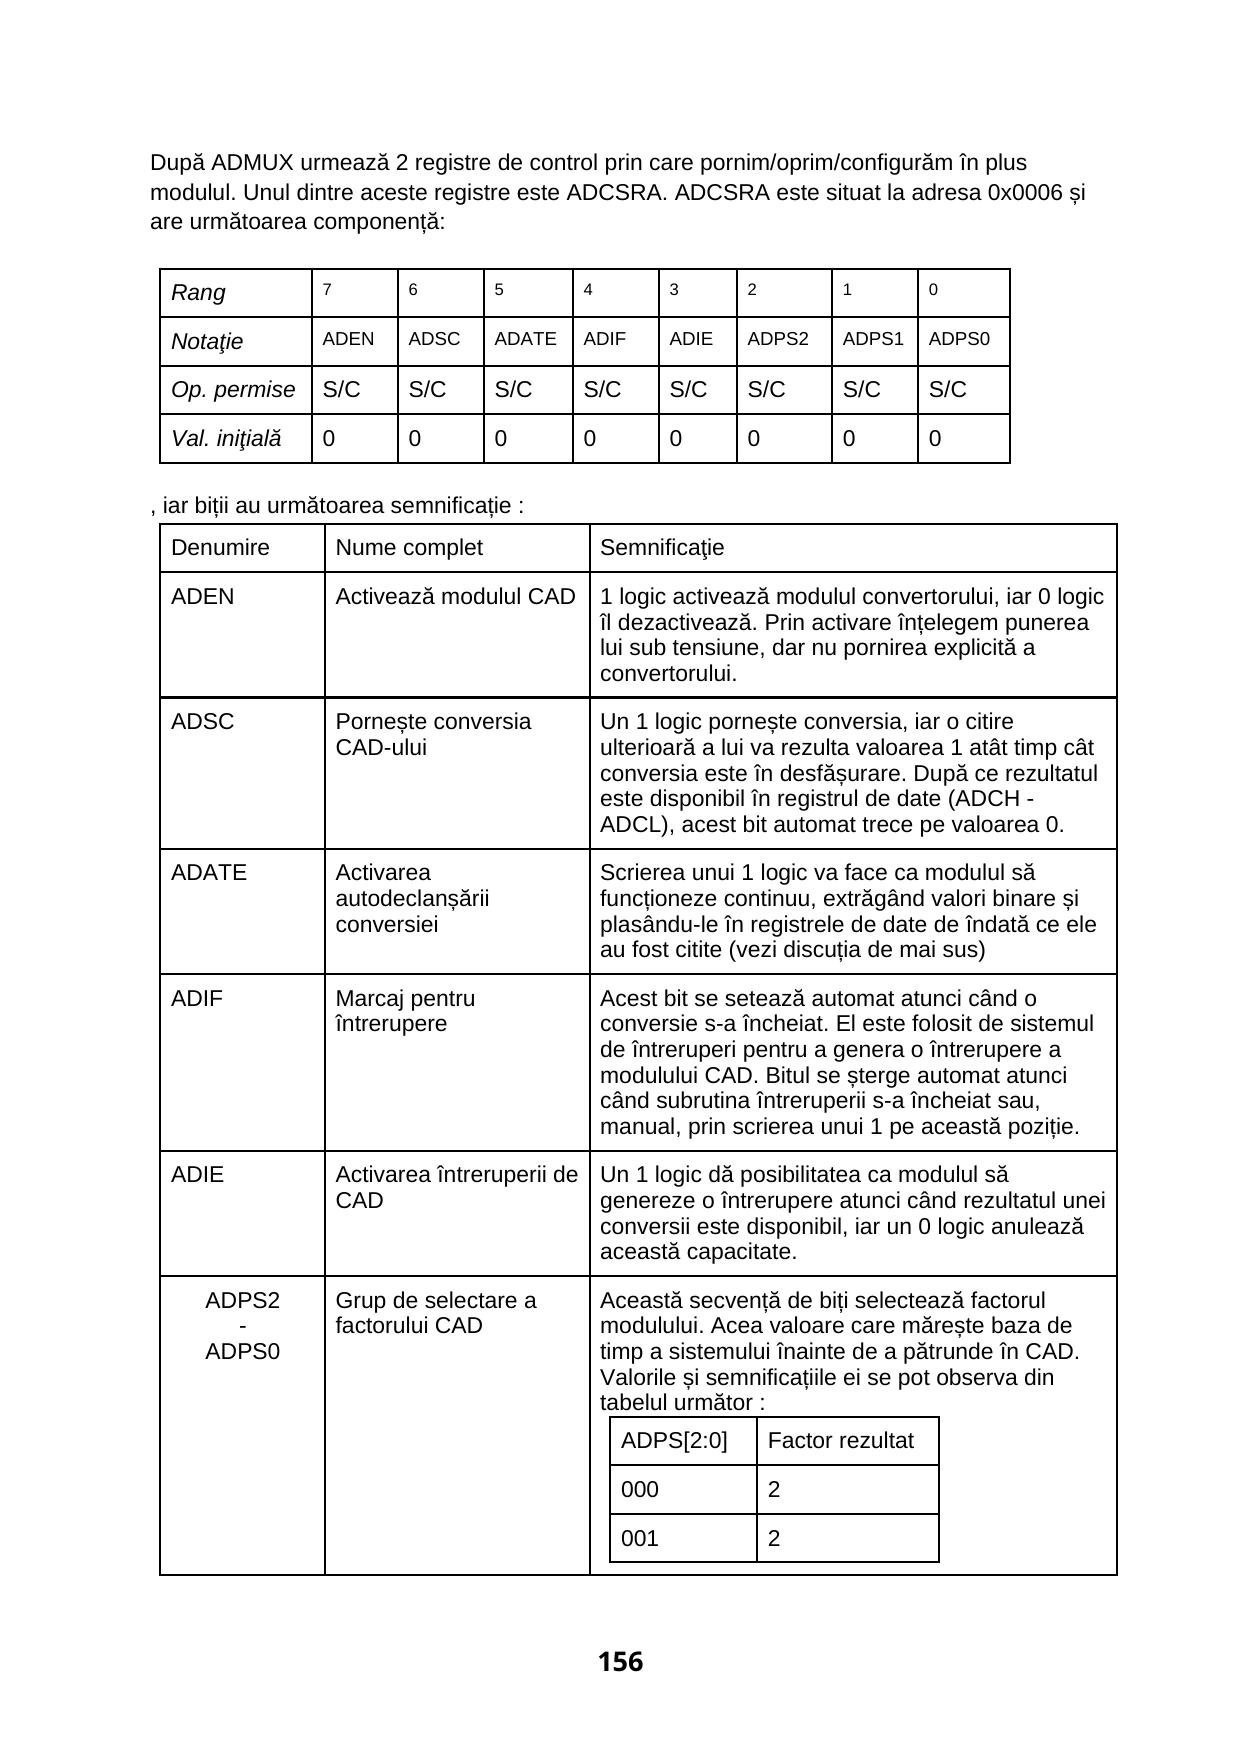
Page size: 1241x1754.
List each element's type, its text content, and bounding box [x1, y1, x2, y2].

table_cell Pornește conversia CAD-ului [326, 699, 589, 847]
table_cell ADPS0 [919, 318, 1009, 364]
table_cell 001 [611, 1515, 756, 1561]
table_cell S/C [313, 367, 397, 413]
table_header Denumire [161, 525, 324, 571]
table_cell 0 [919, 415, 1009, 462]
table_cell 0 [399, 415, 483, 462]
table_cell ADSC [161, 699, 324, 847]
table_cell Activarea autodeclanșării conversiei [326, 850, 589, 973]
table_cell Un 1 logic dă posibilitatea ca modulul să genereze o întrerupere atunci când rezultatul unei conversii este disponibil, iar un 0 logic anulează această capacitate. [591, 1152, 1116, 1275]
table_cell ADPS1 [833, 318, 917, 364]
table_cell 0 [574, 415, 658, 462]
table_header 5 [485, 270, 572, 316]
text După ADMUX urmează 2 registre de control prin care pornim/oprim/configurăm în plus modulul. Unul dintre aceste registre este ADCSRA. ADCSRA este situat la adresa 0x0006 și are următoarea componență: [150, 150, 1091, 234]
table_header Rang [161, 270, 311, 316]
table_cell S/C [399, 367, 483, 413]
table_cell ADATE [485, 318, 572, 364]
table_cell S/C [574, 367, 658, 413]
table_cell S/C [660, 367, 736, 413]
table_cell 2 [758, 1466, 938, 1513]
table_cell Op. permise [161, 367, 311, 413]
table_cell ADATE [161, 850, 324, 973]
table_cell ADEN [313, 318, 397, 364]
table_header Semnificaţie [591, 525, 1116, 571]
table_header 3 [660, 270, 736, 316]
table_cell Un 1 logic pornește conversia, iar o citire ulterioară a lui va rezulta valoarea 1 atât timp cât conversia este în desfășurare. După ce rezultatul este disponibil în registrul de date (ADCH - ADCL), acest bit automat trece pe valoarea 0. [591, 699, 1116, 847]
table_header ADPS[2:0] [611, 1418, 756, 1464]
text , iar biții au următoarea semnificație : [150, 493, 1091, 519]
table_cell Grup de selectare a factorului CAD [326, 1277, 589, 1574]
table_header 6 [399, 270, 483, 316]
table_cell 0 [660, 415, 736, 462]
table_cell 1 logic activează modulul convertorului, iar 0 logic îl dezactivează. Prin activare înțelegem punerea lui sub tensiune, dar nu pornirea explicită a convertorului. [591, 573, 1116, 696]
table_cell S/C [919, 367, 1009, 413]
table_cell Val. iniţială [161, 415, 311, 462]
table_cell ADEN [161, 573, 324, 696]
table_cell 0 [833, 415, 917, 462]
table_cell 000 [611, 1466, 756, 1513]
table_cell Activarea întreruperii de CAD [326, 1152, 589, 1275]
table_cell ADSC [399, 318, 483, 364]
table_cell Acest bit se setează automat atunci când o conversie s-a încheiat. El este folosit de sistemul de întreruperi pentru a genera o întrerupere a modulului CAD. Bitul se șterge automat atunci când subrutina întreruperii s-a încheiat sau, manual, prin scrierea unui 1 pe această poziție. [591, 975, 1116, 1149]
table_header Nume complet [326, 525, 589, 571]
table_cell ADPS2 [738, 318, 831, 364]
table_cell 0 [313, 415, 397, 462]
table_cell ADIF [161, 975, 324, 1149]
table_cell 0 [738, 415, 831, 462]
table_cell S/C [485, 367, 572, 413]
table_cell ADPS2 - ADPS0 [161, 1277, 324, 1574]
table_header 7 [313, 270, 397, 316]
table_header Factor rezultat [758, 1418, 938, 1464]
table_cell ADIE [161, 1152, 324, 1275]
table_header 1 [833, 270, 917, 316]
table_cell 2 [758, 1515, 938, 1561]
table_header 0 [919, 270, 1009, 316]
table_cell S/C [738, 367, 831, 413]
table_cell ADIF [574, 318, 658, 364]
table_cell Notaţie [161, 318, 311, 364]
table_header 2 [738, 270, 831, 316]
table_cell 0 [485, 415, 572, 462]
table_cell Activează modulul CAD [326, 573, 589, 696]
table_cell Marcaj pentru întrerupere [326, 975, 589, 1149]
table_cell S/C [833, 367, 917, 413]
table_cell Această secvență de biți selectează factorul modulului. Acea valoare care mărește baza de timp a sistemului înainte de a pătrunde în CAD. Valorile și semnificațiile ei se pot observa din tabelul următor : [591, 1277, 1116, 1574]
table_cell Scrierea unui 1 logic va face ca modulul să funcționeze continuu, extrăgând valori binare și plasându-le în registrele de date de îndată ce ele au fost citite (vezi discuția de mai sus) [591, 850, 1116, 973]
table_cell ADIE [660, 318, 736, 364]
table_header 4 [574, 270, 658, 316]
